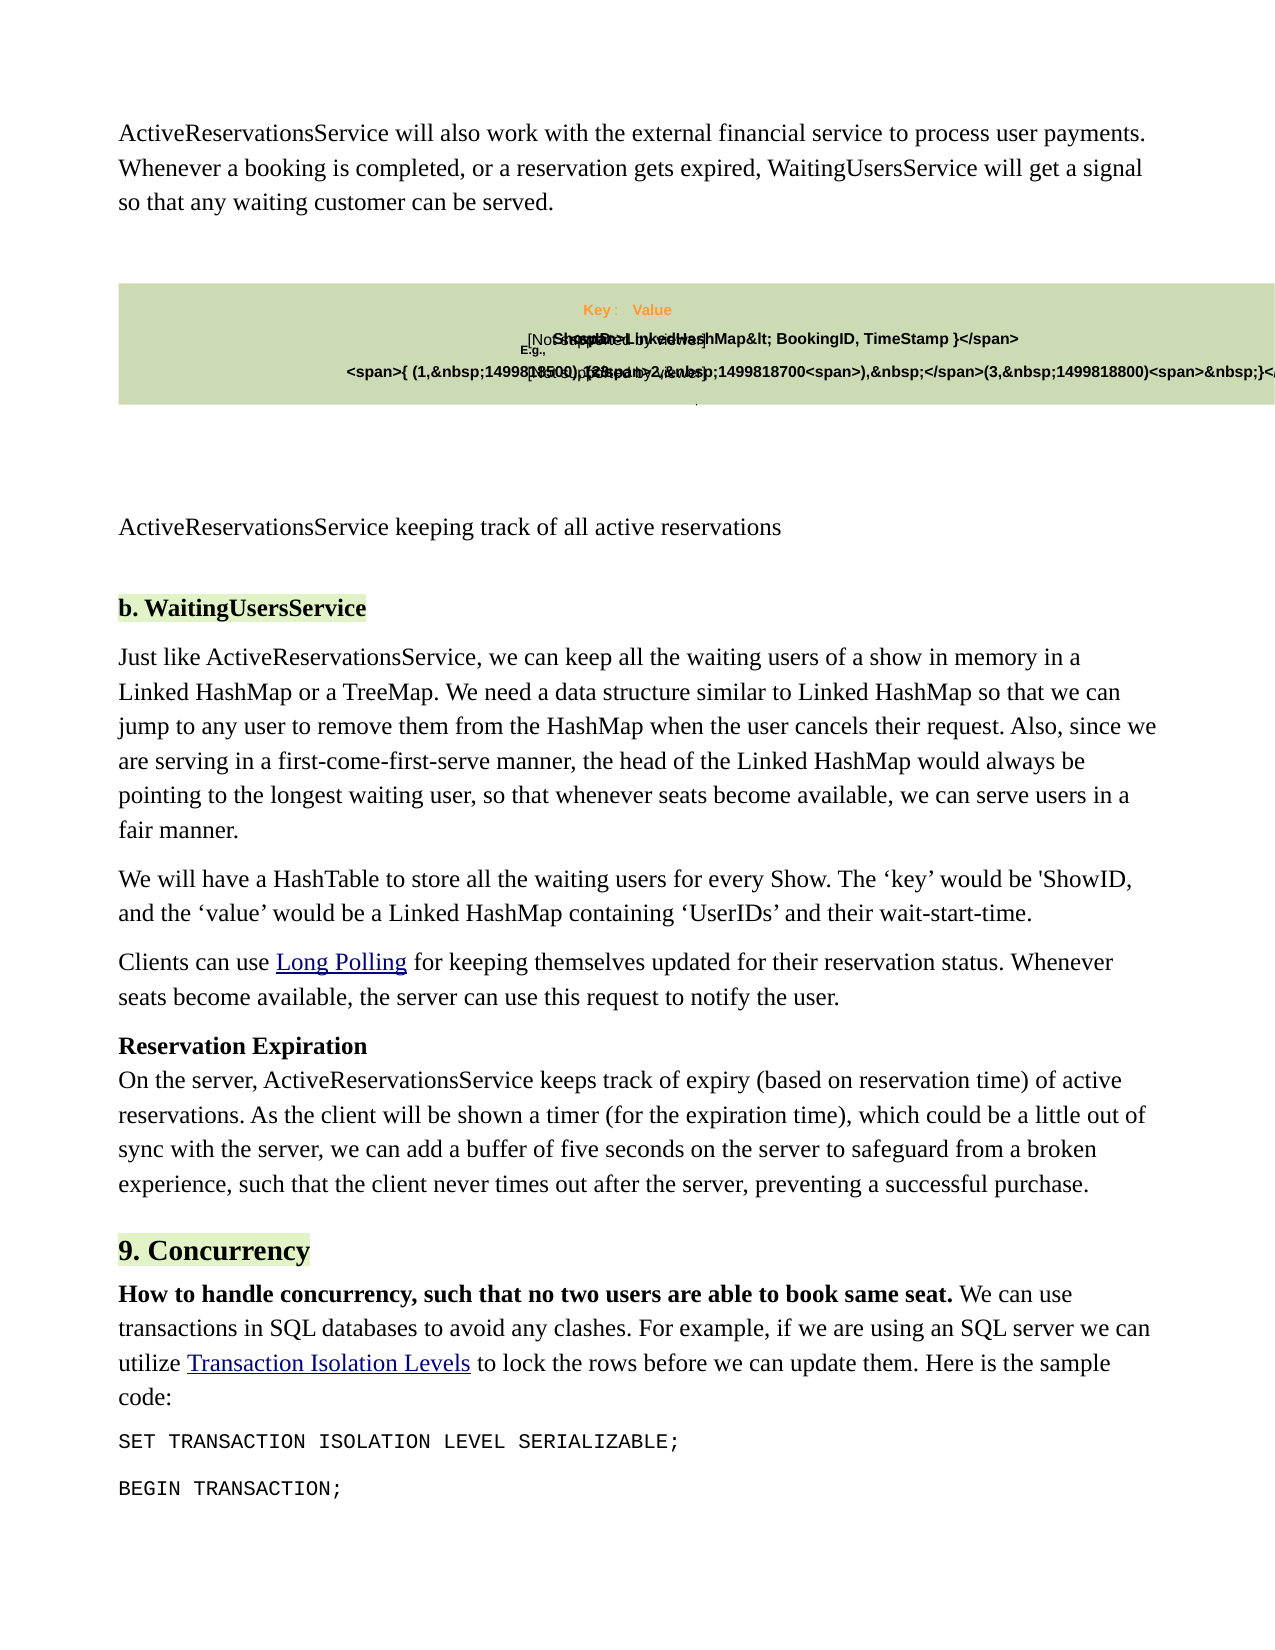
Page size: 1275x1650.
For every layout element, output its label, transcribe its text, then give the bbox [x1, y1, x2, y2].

text b. WaitingUsersService [118, 593, 1157, 622]
text ​ [118, 1455, 1157, 1478]
text ActiveReservationsService will also work with the external financial service to process user payments. Whenever a booking is completed, or a reservation gets expired, WaitingUsersService will get a signal so that any waiting customer can be served. [118, 118, 1157, 216]
text ActiveReservationsService keeping track of all active reservations [118, 512, 1157, 541]
text Clients can use Long Polling for keeping themselves updated for their reservation status. Whenever seats become available, the server can use this request to notify the user. [118, 947, 1157, 1011]
text How to handle concurrency, such that no two users are able to book same seat. We can use transactions in SQL databases to avoid any clashes. For example, if we are using an SQL server we can utilize Transaction Isolation Levels to lock the rows before we can update them. Here is the sample code: [118, 1279, 1157, 1411]
text BEGIN TRANSACTION; [118, 1478, 1157, 1502]
text SET TRANSACTION ISOLATION LEVEL SERIALIZABLE; [118, 1431, 1157, 1455]
text Reservation Expiration On the server, ActiveReservationsService keeps track of expiry (based on reservation time) of active reservations. As the client will be shown a timer (for the expiration time), which could be a little out of sync with the server, we can add a buffer of five seconds on the server to safeguard from a broken experience, such that the client never times out after the server, preventing a successful purchase. [118, 1031, 1157, 1198]
text ​ [118, 1502, 1157, 1526]
subtitle 9. Concurrency [118, 1233, 1157, 1266]
text We will have a HashTable to store all the waiting users for every Show. The ‘key’ would be 'ShowID, and the ‘value’ would be a Linked HashMap containing ‘UserIDs’ and their wait-start-time. [118, 864, 1157, 927]
text Just like ActiveReservationsService, we can keep all the waiting users of a show in memory in a Linked HashMap or a TreeMap. We need a data structure similar to Linked HashMap so that we can jump to any user to remove them from the HashMap when the user cancels their request. Also, since we are serving in a first-come-first-serve manner, the head of the Linked HashMap would always be pointing to the longest waiting user, so that whenever seats become available, we can serve users in a fair manner. [118, 642, 1157, 844]
